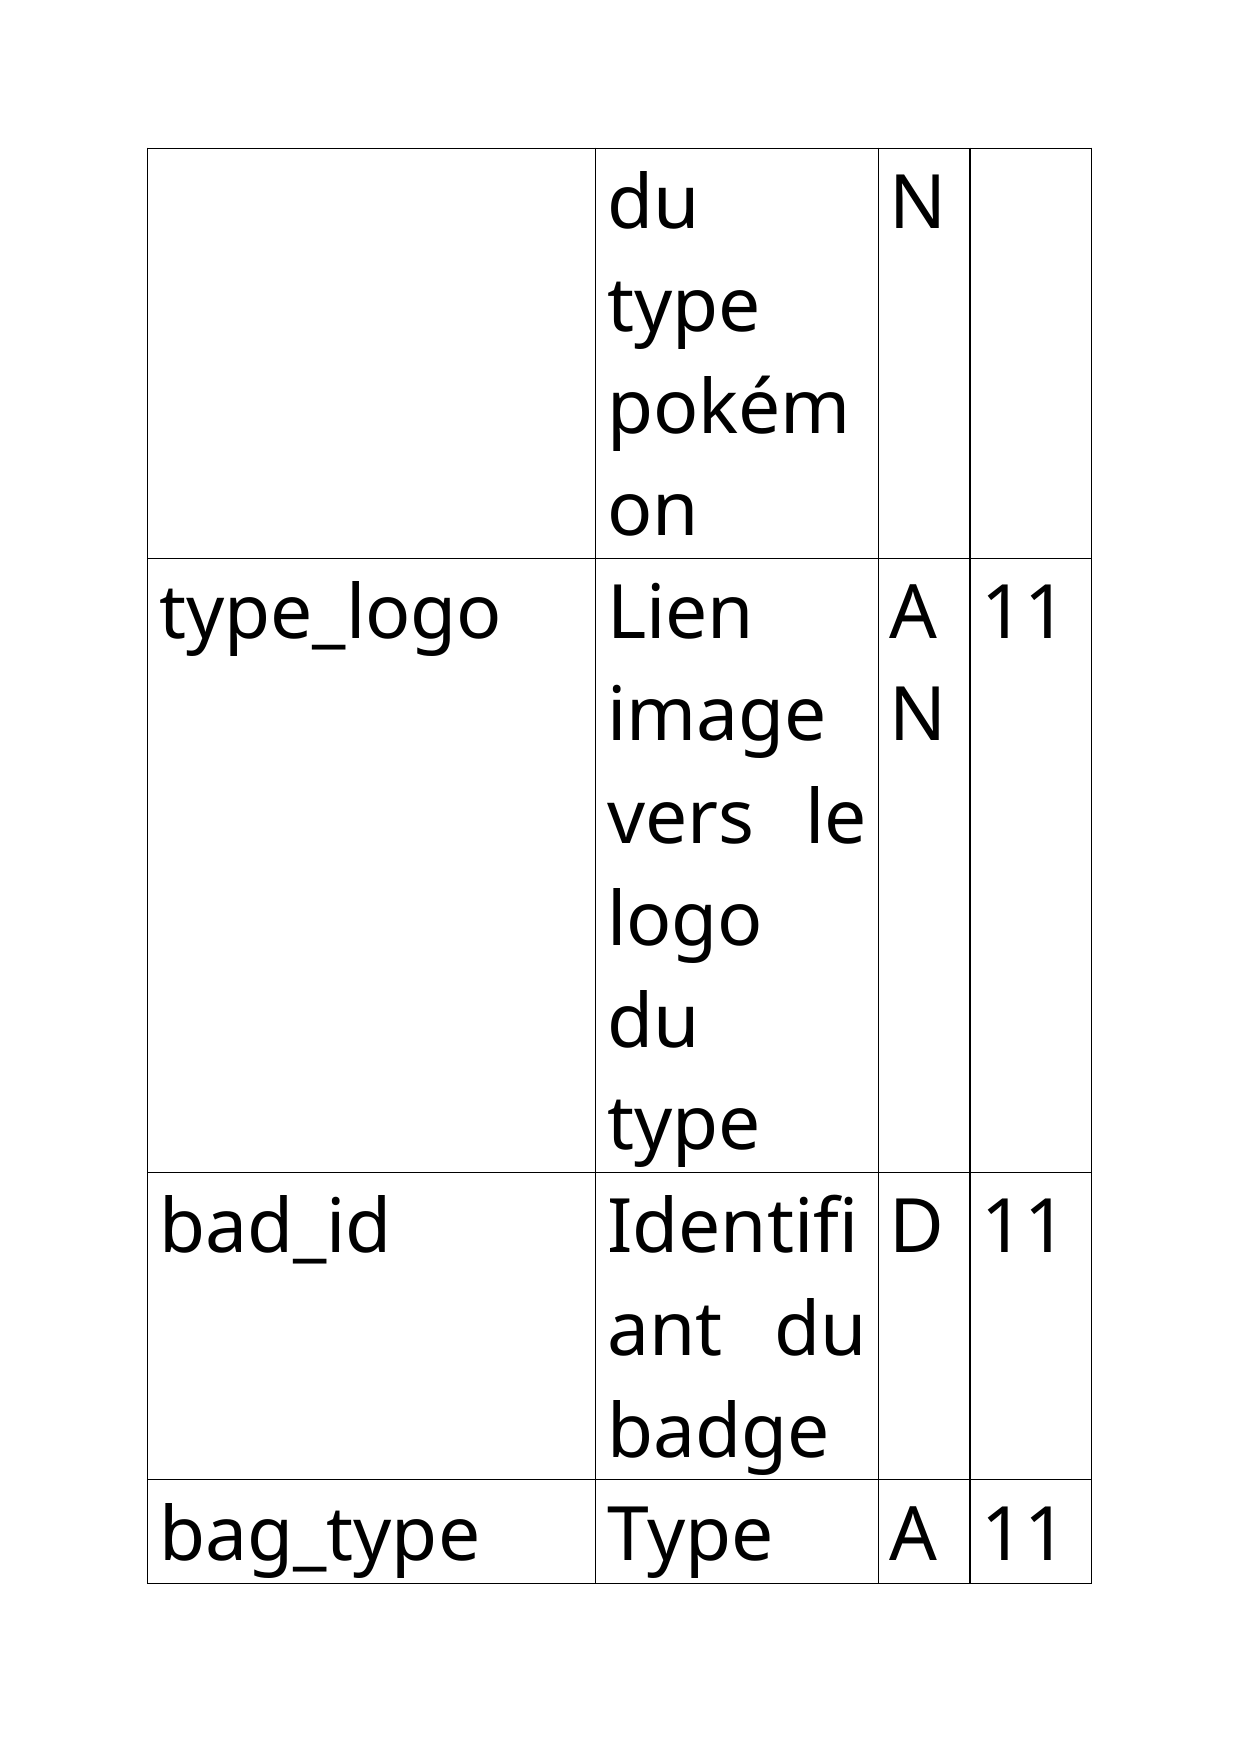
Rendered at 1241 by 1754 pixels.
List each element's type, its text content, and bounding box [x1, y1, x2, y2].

table_cell [971, 149, 1091, 557]
table_cell D [879, 1173, 969, 1479]
table_cell AN [879, 559, 969, 1172]
table_cell bag_type [148, 1480, 595, 1582]
table_cell 11 [971, 1480, 1091, 1582]
table_cell du type pokémon [596, 149, 878, 557]
table_cell Lien image vers le logo du type [596, 559, 878, 1172]
table_cell bad_id [148, 1173, 595, 1479]
table_cell Type [596, 1480, 878, 1582]
table_cell N [879, 149, 969, 557]
table_cell [148, 149, 595, 557]
table_cell 11 [971, 1173, 1091, 1479]
table_cell Identifiant du badge [596, 1173, 878, 1479]
table_cell A [879, 1480, 969, 1582]
table_cell 11 [971, 559, 1091, 1172]
table_cell type_logo [148, 559, 595, 1172]
